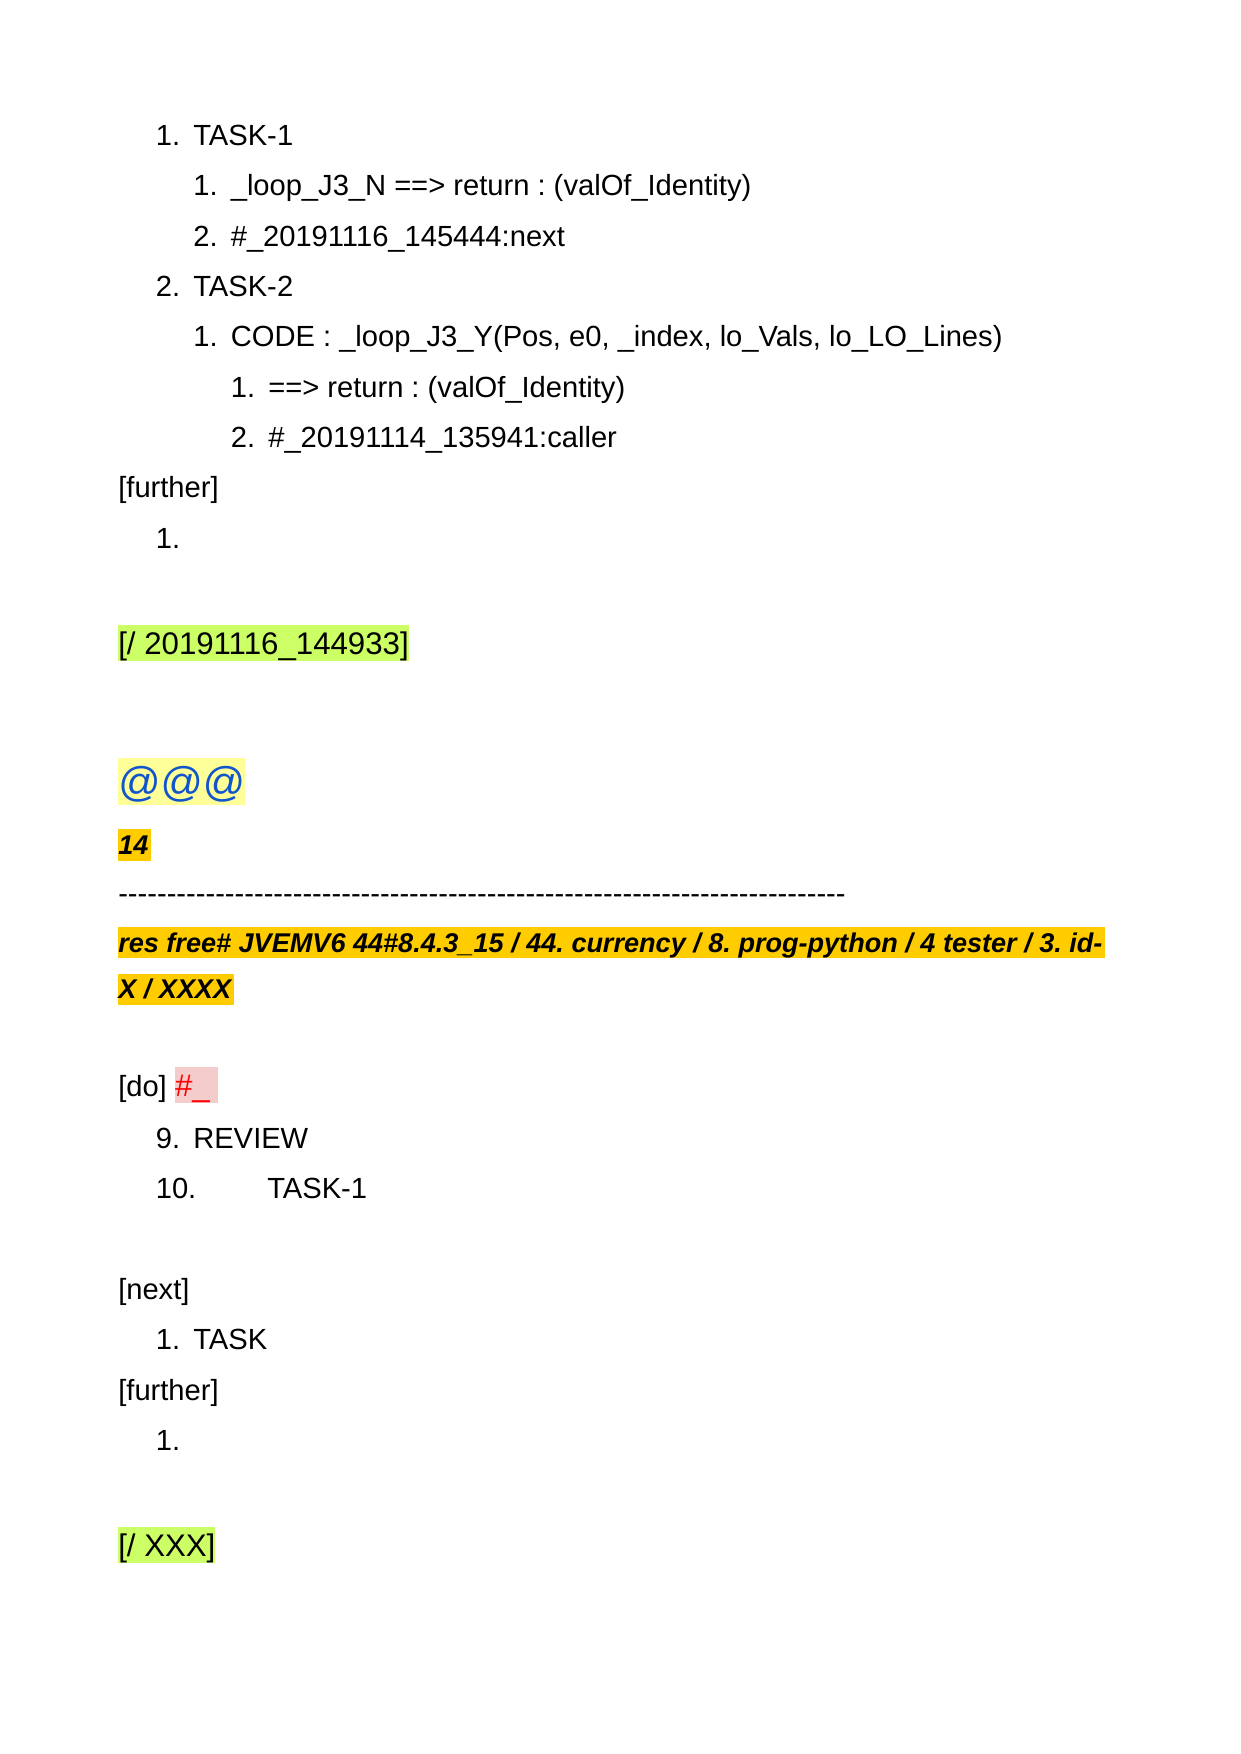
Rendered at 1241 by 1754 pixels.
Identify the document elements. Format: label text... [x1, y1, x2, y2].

list ==> return : (valOf_Identity) [231, 370, 1122, 403]
list TASK-1 [156, 1171, 1122, 1205]
text [/ XXX] [118, 1473, 1122, 1563]
text [further] [118, 1373, 1122, 1406]
text @@@ [118, 757, 1122, 805]
list TASK [156, 1322, 1122, 1356]
text res free# JVEMV6 44#8.4.3_15 / 44. currency / 8. prog-python / 4 tester / 3. id-X / XXXX [118, 927, 1122, 1005]
text 14 [118, 829, 1122, 861]
list REVIEW [156, 1121, 1122, 1154]
list #_20191116_145444:next [193, 219, 1122, 252]
list TASK-1 [156, 118, 1122, 152]
list CODE : _loop_J3_Y(Pos, e0, _index, lo_Vals, lo_LO_Lines) [193, 319, 1122, 353]
list #_20191114_135941:caller [231, 420, 1122, 453]
text [do] #_ [118, 1067, 1122, 1103]
text --------------------------------------------------------------------------- [118, 876, 1122, 910]
text [next] [118, 1272, 1122, 1306]
list TASK-2 [156, 269, 1122, 303]
list _loop_J3_N ==> return : (valOf_Identity) [193, 168, 1122, 202]
text [/ 20191116_144933] [118, 571, 1122, 661]
text [further] [118, 470, 1122, 504]
